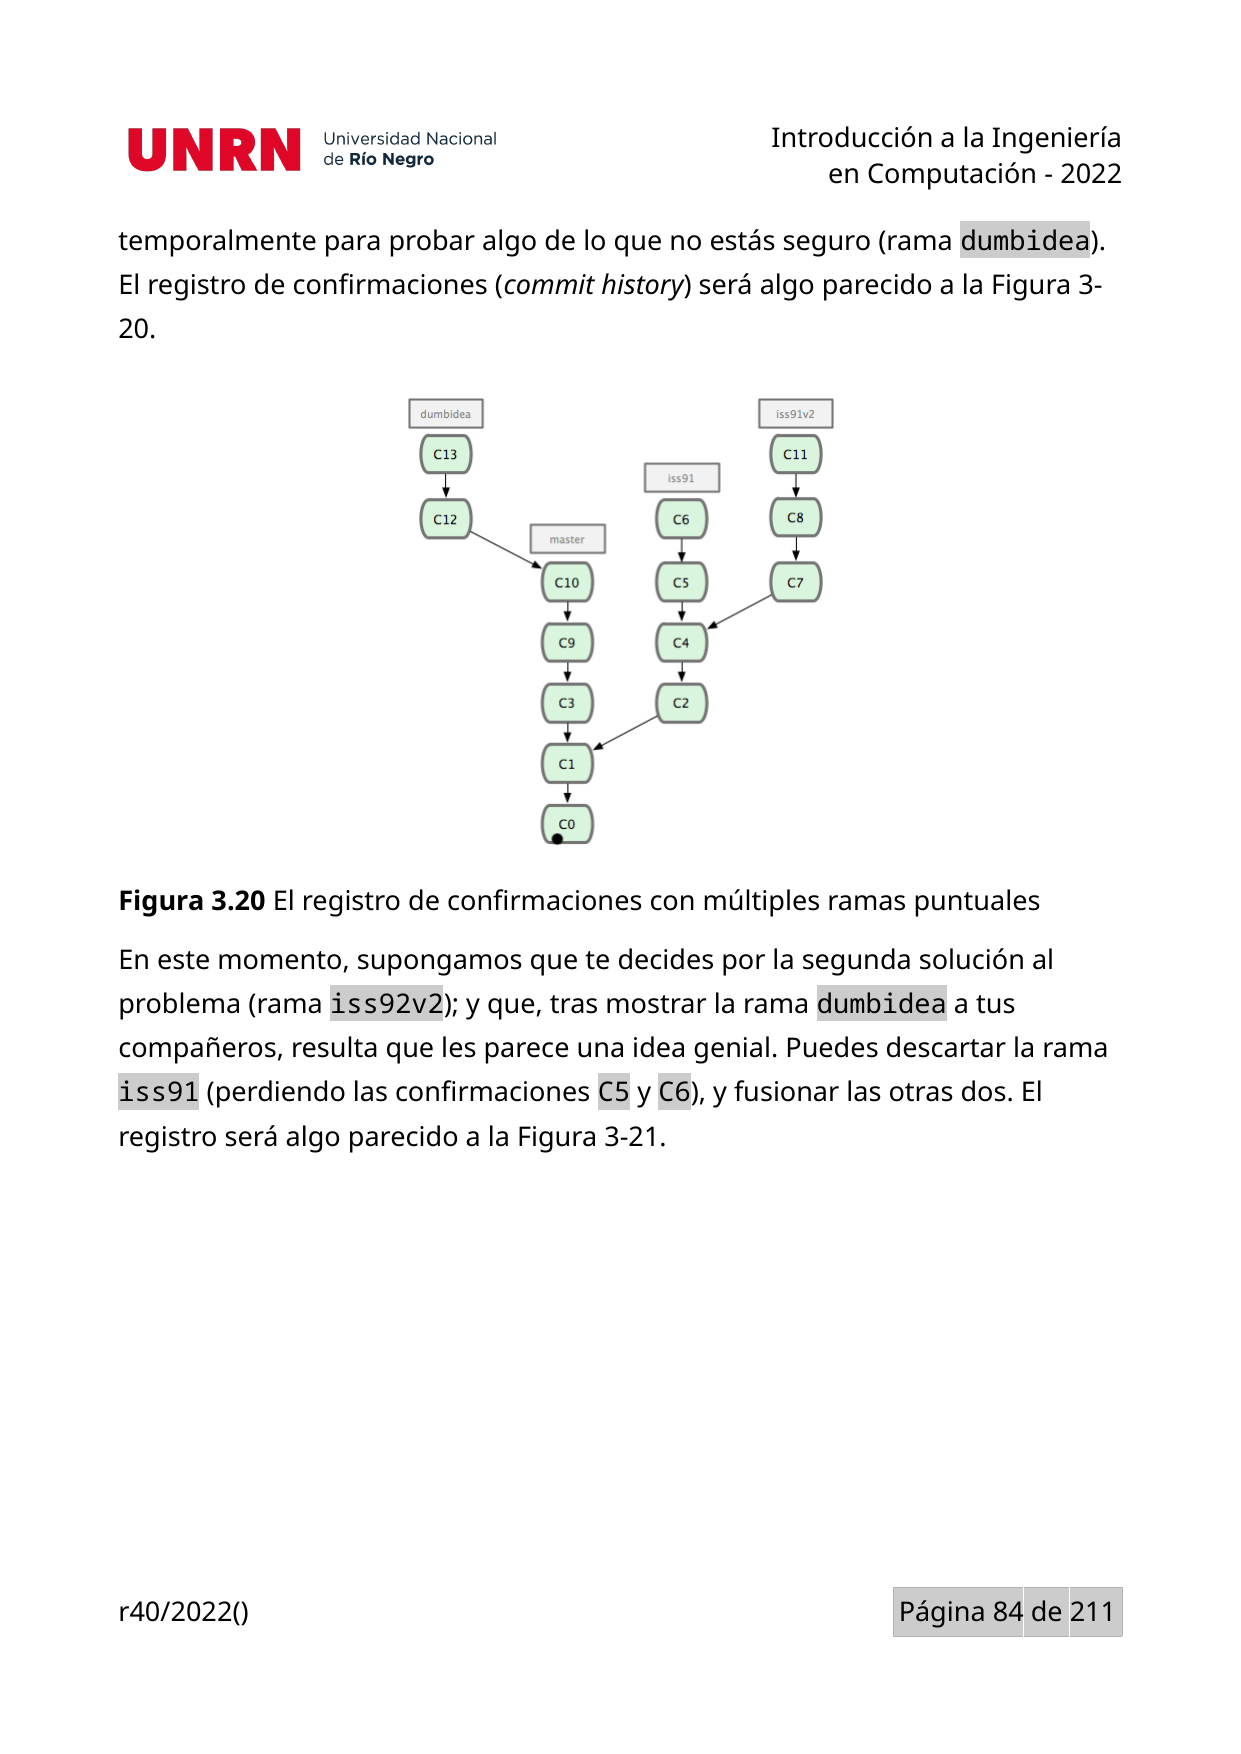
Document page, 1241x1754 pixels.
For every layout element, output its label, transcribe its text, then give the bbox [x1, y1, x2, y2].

picture [406, 397, 834, 845]
text Figura 3.20 El registro de confirmaciones con múltiples ramas puntuales [118, 368, 1122, 918]
picture [118, 118, 505, 180]
text temporalmente para probar algo de lo que no estás seguro (rama dumbidea). El registro de confirmaciones (commit history) será algo parecido a la Figura 3-20. [118, 221, 1122, 347]
text En este momento, supongamos que te decides por la segunda solución al problema (rama iss92v2); y que, tras mostrar la rama dumbidea a tus compañeros, resulta que les parece una idea genial. Puedes descartar la rama iss91 (perdiendo las confirmaciones C5 y C6), y fusionar las otras dos. El registro será algo parecido a la Figura 3-21. [118, 940, 1122, 1154]
